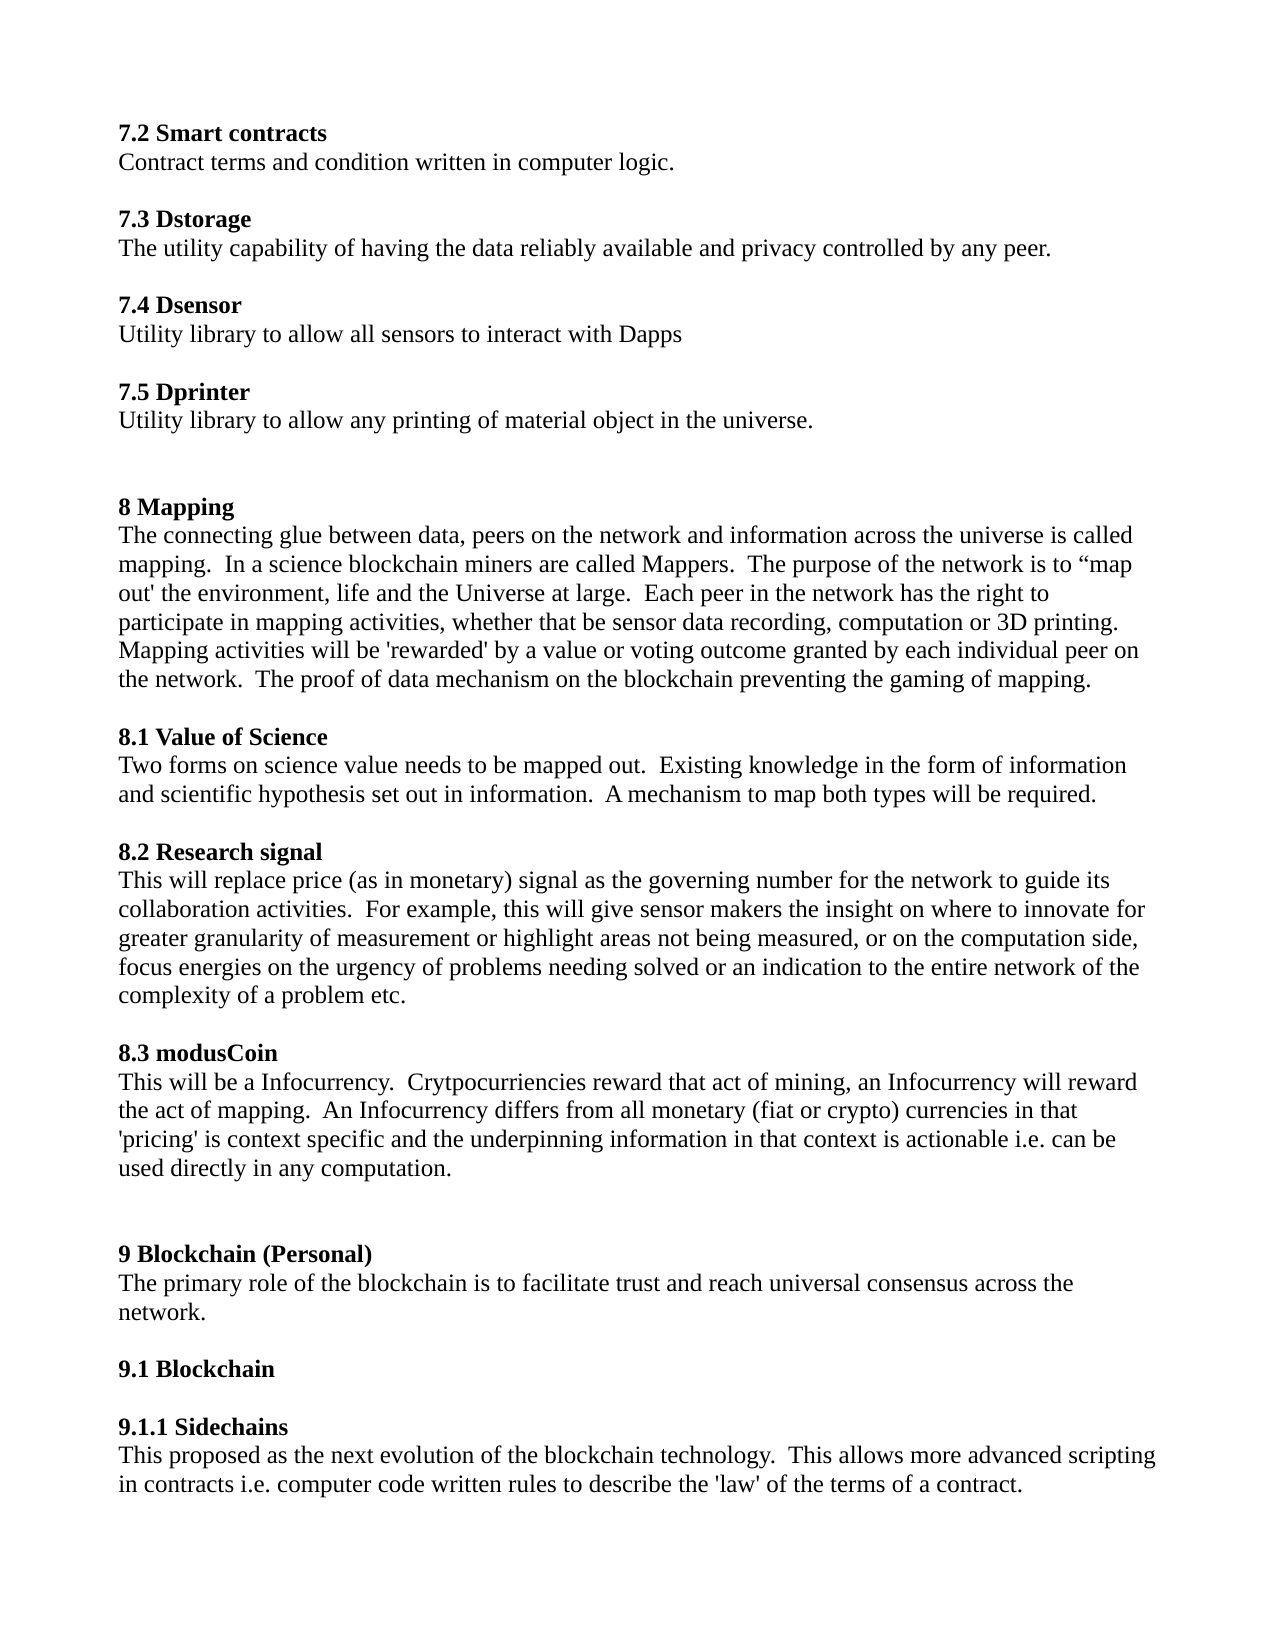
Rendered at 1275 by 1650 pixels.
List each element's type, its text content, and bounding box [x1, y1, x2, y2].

text This proposed as the next evolution of the blockchain technology. This allows more advanced scripting in contracts i.e. computer code written rules to describe the 'law' of the terms of a contract. [118, 1441, 1157, 1498]
text Utility library to allow all sensors to interact with Dapps [118, 319, 1157, 348]
text 7.4 Dsensor [118, 291, 1157, 319]
text 8.2 Research signal [118, 837, 1157, 866]
text 7.2 Smart contracts [118, 118, 1157, 147]
text 7.5 Dprinter [118, 377, 1157, 406]
text 9 Blockchain (Personal) [118, 1239, 1157, 1268]
text 8.3 modusCoin [118, 1038, 1157, 1067]
text 9.1 Blockchain [118, 1354, 1157, 1383]
text This will be a Infocurrency. Crytpocurriencies reward that act of mining, an Infocurrency will reward the act of mapping. An Infocurrency differs from all monetary (fiat or crypto) currencies in that 'pricing' is context specific and the underpinning information in that context is actionable i.e. can be used directly in any computation. [118, 1067, 1157, 1182]
text Utility library to allow any printing of material object in the universe. [118, 406, 1157, 434]
text The connecting glue between data, peers on the network and information across the universe is called mapping. In a science blockchain miners are called Mappers. The purpose of the network is to “map out' the environment, life and the Universe at large. Each peer in the network has the right to participate in mapping activities, whether that be sensor data recording, computation or 3D printing. Mapping activities will be 'rewarded' by a value or voting outcome granted by each individual peer on the network. The proof of data mechanism on the blockchain preventing the gaming of mapping. [118, 521, 1157, 693]
text 8.1 Value of Science [118, 722, 1157, 751]
text 9.1.1 Sidechains [118, 1412, 1157, 1441]
text This will replace price (as in monetary) signal as the governing number for the network to guide its collaboration activities. For example, this will give sensor makers the insight on where to innovate for greater granularity of measurement or highlight areas not being measured, or on the computation side, focus energies on the urgency of problems needing solved or an indication to the entire network of the complexity of a problem etc. [118, 866, 1157, 1009]
text 8 Mapping [118, 492, 1157, 521]
text Contract terms and condition written in computer logic. [118, 147, 1157, 176]
text The primary role of the blockchain is to facilitate trust and reach universal consensus across the network. [118, 1268, 1157, 1326]
text Two forms on science value needs to be mapped out. Existing knowledge in the form of information and scientific hypothesis set out in information. A mechanism to map both types will be required. [118, 751, 1157, 808]
text The utility capability of having the data reliably available and privacy controlled by any peer. [118, 233, 1157, 262]
text 7.3 Dstorage [118, 204, 1157, 233]
